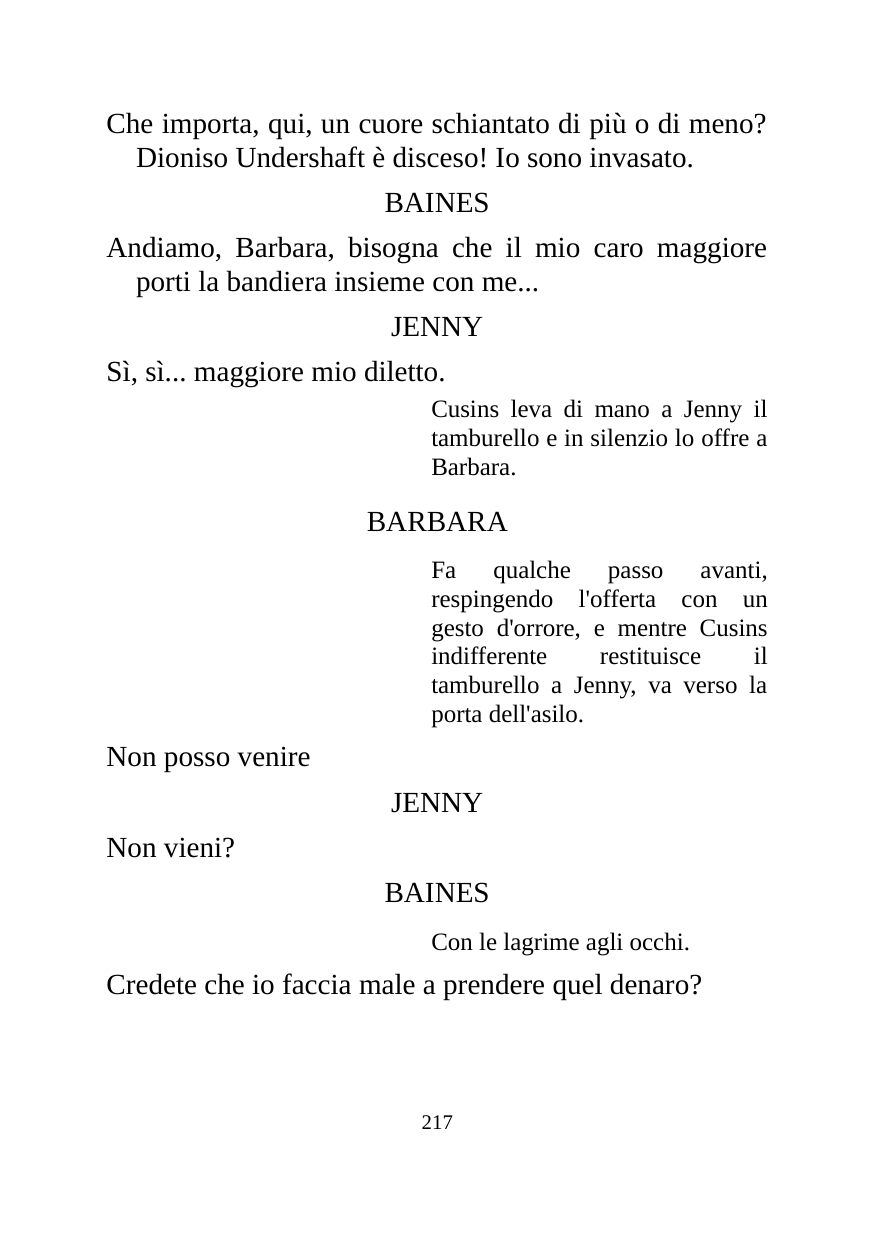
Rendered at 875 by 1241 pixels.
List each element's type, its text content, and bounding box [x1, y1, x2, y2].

text Cusins leva di mano a Jenny il tamburello e in silenzio lo offre a Barbara. [431, 394, 768, 480]
text Sì, sì... maggiore mio diletto. [106, 354, 768, 388]
text BARBARA [106, 504, 768, 537]
text JENNY [106, 785, 768, 818]
text Con le lagrime agli occhi. [431, 927, 768, 955]
text Andiamo, Barbara, bisogna che il mio caro maggiore porti la bandiera insieme con me... [106, 230, 768, 297]
text BAINES [106, 185, 768, 219]
text Credete che io faccia male a prendere quel denaro? [106, 967, 768, 1001]
text Fa qualche passo avanti, respingendo l'offerta con un gesto d'orrore, e mentre Cusins indifferente restituisce il tamburello a Jenny, va verso la porta dell'asilo. [431, 555, 768, 728]
text Non posso venire [106, 739, 768, 773]
text JENNY [106, 309, 768, 343]
text Che importa, qui, un cuore schiantato di più o di meno? Dioniso Undershaft è disceso! Io sono invasato. [106, 106, 768, 173]
text BAINES [106, 875, 768, 909]
text Non vieni? [106, 830, 768, 863]
